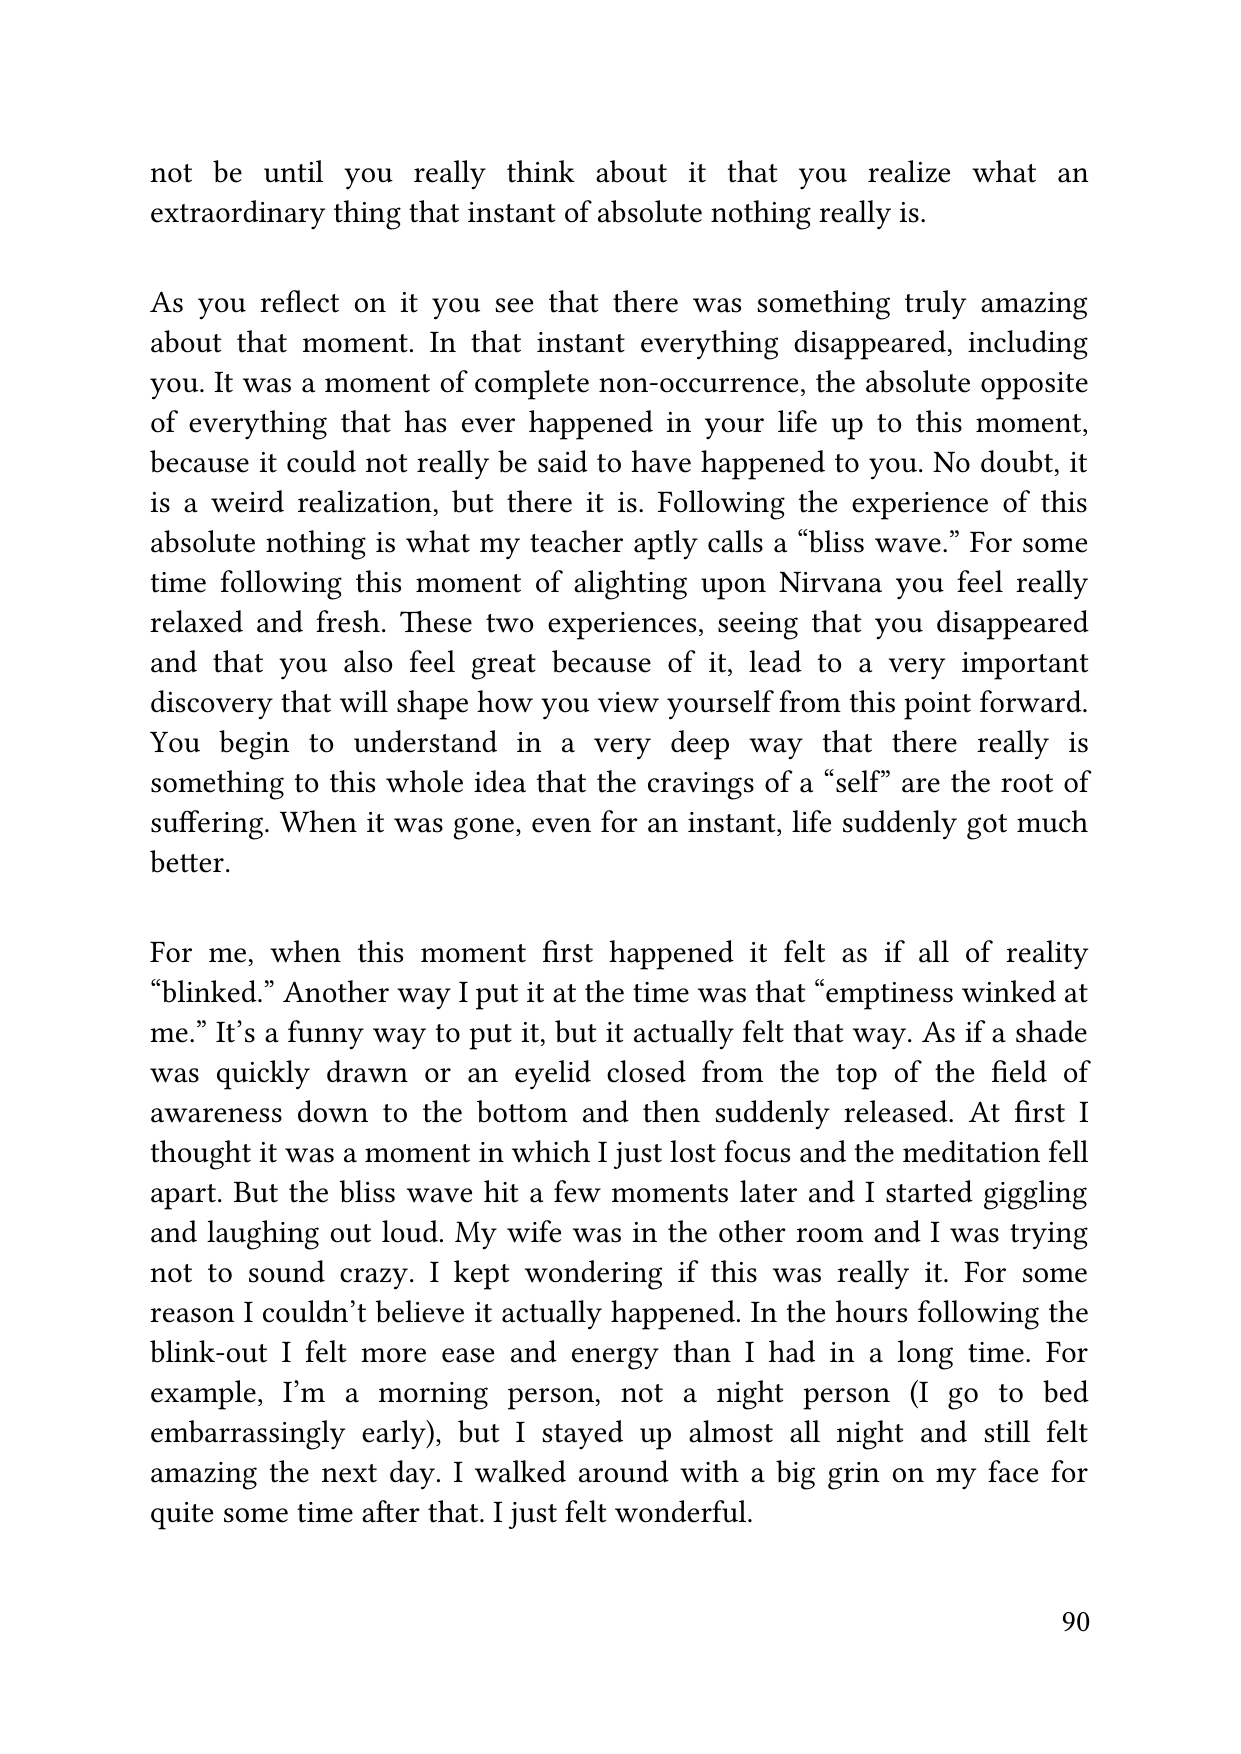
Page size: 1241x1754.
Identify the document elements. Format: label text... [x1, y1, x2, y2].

text For me, when this moment first happened it felt as if all of reality “blinked.” Another way I put it at the time was that “emptiness winked at me.” It’s a funny way to put it, but it actually felt that way. As if a shade was quickly drawn or an eyelid closed from the top of the field of awareness down to the bottom and then suddenly released. At first I thought it was a moment in which I just lost focus and the meditation fell apart. But the bliss wave hit a few moments later and I started giggling and laughing out loud. My wife was in the other room and I was trying not to sound crazy. I kept wondering if this was really it. For some reason I couldn’t believe it actually happened. In the hours following the blink-out I felt more ease and energy than I had in a long time. For example, I’m a morning person, not a night person (I go to bed embarrassingly early), but I stayed up almost all night and still felt amazing the next day. I walked around with a big grin on my face for quite some time after that. I just felt wonderful. [150, 930, 1090, 1530]
text As you reflect on it you see that there was something truly amazing about that moment. In that instant everything disappeared, including you. It was a moment of complete non-occurrence, the absolute opposite of everything that has ever happened in your life up to this moment, because it could not really be said to have happened to you. No doubt, it is a weird realization, but there it is. Following the experience of this absolute nothing is what my teacher aptly calls a “bliss wave.” For some time following this moment of alighting upon Nirvana you feel really relaxed and fresh. These two experiences, seeing that you disappeared and that you also feel great because of it, lead to a very important discovery that will shape how you view yourself from this point forward. You begin to understand in a very deep way that there really is something to this whole idea that the cravings of a “self” are the root of suffering. When it was gone, even for an instant, life suddenly got much better. [150, 280, 1090, 880]
text not be until you really think about it that you realize what an extraordinary thing that instant of absolute nothing really is. [150, 150, 1090, 230]
